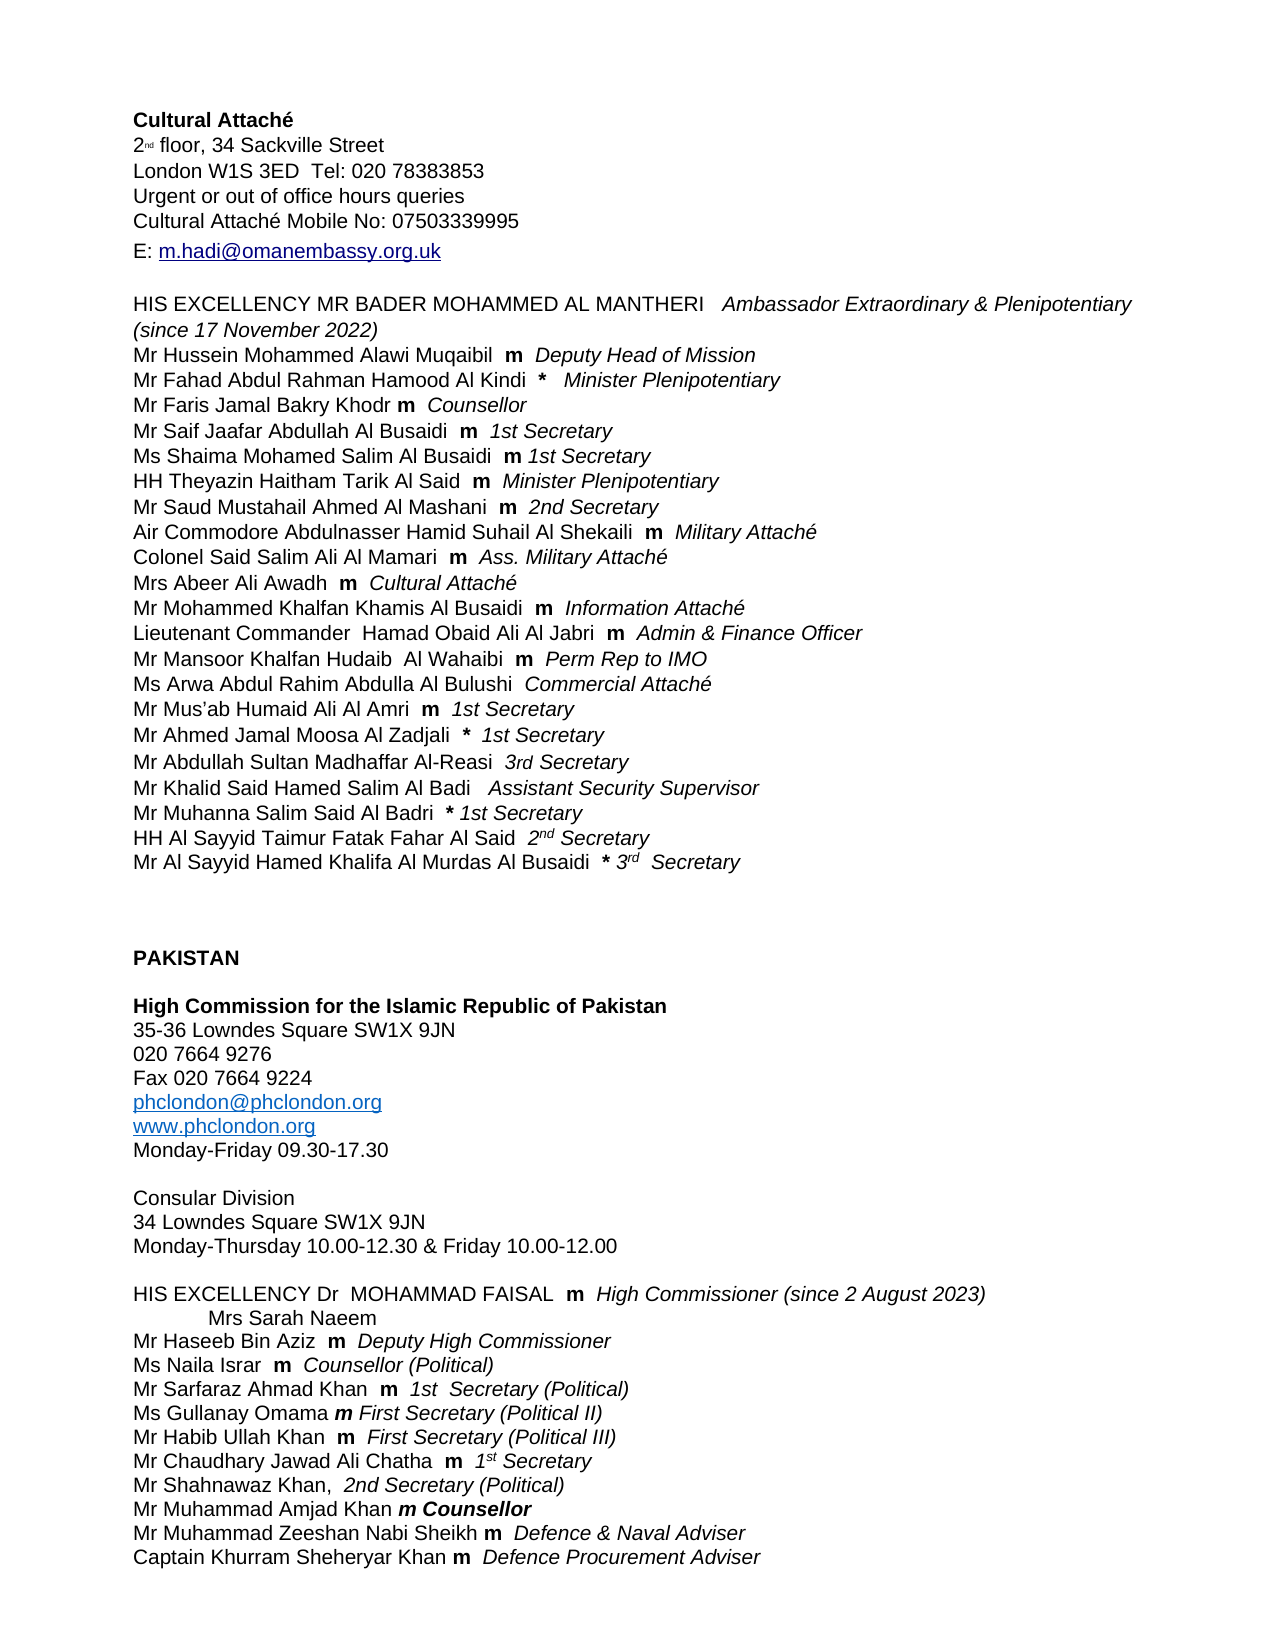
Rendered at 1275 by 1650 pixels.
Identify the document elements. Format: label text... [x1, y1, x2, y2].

text HIS EXCELLENCY Dr MOHAMMAD FAISAL m High Commissioner (since 2 August 2023) [133, 1281, 1181, 1305]
text Cultural Attaché [133, 108, 1181, 132]
text HIS EXCELLENCY MR BADER MOHAMMED AL MANTHERI Ambassador Extraordinary & Plenipotentiary (since 17 November 2022) [133, 292, 1181, 341]
text Mr Abdullah Sultan Madhaffar Al-Reasi 3rd Secretary [133, 748, 1181, 774]
text Mr Mansoor Khalfan Hudaib Al Wahaibi m Perm Rep to IMO [133, 646, 1181, 670]
text Mr Khalid Said Hamed Salim Al Badi Assistant Security Supervisor [133, 776, 1181, 799]
text Mr Mus’ab Humaid Ali Al Amri m 1st Secretary [133, 697, 1181, 721]
text Ms Shaima Mohamed Salim Al Busaidi m 1st Secretary [133, 444, 1181, 468]
text Colonel Said Salim Ali Al Mamari m Ass. Military Attaché [133, 545, 1181, 569]
text Mrs Abeer Ali Awadh m Cultural Attaché [133, 571, 1181, 594]
text Ms Arwa Abdul Rahim Abdulla Al Bulushi Commercial Attaché [133, 672, 1181, 696]
text 2nd floor, 34 Sackville Street [133, 133, 1181, 157]
text phclondon@phclondon.org [133, 1090, 1181, 1114]
text Mr Muhammad Zeeshan Nabi Sheikh m Defence & Naval Adviser [133, 1521, 1181, 1545]
text Ms Naila Israr m Counsellor (Political) [133, 1353, 1181, 1377]
text Cultural Attaché Mobile No: 07503339995 [133, 209, 1181, 233]
text Mr Chaudhary Jawad Ali Chatha m 1st Secretary [133, 1449, 1181, 1473]
text Lieutenant Commander Hamad Obaid Ali Al Jabri m Admin & Finance Officer [133, 621, 1181, 645]
text Monday-Thursday 10.00-12.30 & Friday 10.00-12.00 [133, 1233, 1181, 1257]
text Mr Muhanna Salim Said Al Badri * 1st Secretary [133, 801, 1181, 825]
text PAKISTAN [133, 946, 1181, 970]
text Mr Ahmed Jamal Moosa Al Zadjali * 1st Secretary [133, 722, 1181, 746]
text Mr Sarfaraz Ahmad Khan m 1st Secretary (Political) [133, 1377, 1181, 1401]
text E: m.hadi@omanembassy.org.uk [133, 234, 1181, 265]
text Mr Hussein Mohammed Alawi Muqaibil m Deputy Head of Mission [133, 343, 1181, 367]
text Mr Fahad Abdul Rahman Hamood Al Kindi * Minister Plenipotentiary [133, 368, 1181, 392]
text Consular Division [133, 1186, 1181, 1209]
text 020 7664 9276 [133, 1042, 1181, 1066]
text Air Commodore Abdulnasser Hamid Suhail Al Shekaili m Military Attaché [133, 520, 1181, 544]
text 35-36 Lowndes Square SW1X 9JN [133, 1018, 1181, 1042]
text Mr Shahnawaz Khan, 2nd Secretary (Political) [133, 1473, 1181, 1497]
text Mr Saud Mustahail Ahmed Al Mashani m 2nd Secretary [133, 494, 1181, 518]
text Monday-Friday 09.30-17.30 [133, 1138, 1181, 1162]
text Ms Gullanay Omama m First Secretary (Political II) [133, 1401, 1181, 1425]
text Mr Habib Ullah Khan m First Secretary (Political III) [133, 1425, 1181, 1449]
text Urgent or out of office hours queries [133, 184, 1181, 208]
text www.phclondon.org [133, 1114, 1181, 1138]
text Mrs Sarah Naeem [133, 1305, 1181, 1329]
text Mr Faris Jamal Bakry Khodr m Counsellor [133, 393, 1181, 417]
text Fax 020 7664 9224 [133, 1066, 1181, 1090]
text 34 Lowndes Square SW1X 9JN [133, 1209, 1181, 1233]
text HH Theyazin Haitham Tarik Al Said m Minister Plenipotentiary [133, 469, 1181, 493]
text Mr Saif Jaafar Abdullah Al Busaidi m 1st Secretary [133, 419, 1181, 443]
text London W1S 3ED Tel: 020 78383853 [133, 158, 1181, 182]
text Mr Mohammed Khalfan Khamis Al Busaidi m Information Attaché [133, 596, 1181, 620]
text HH Al Sayyid Taimur Fatak Fahar Al Said 2nd Secretary [133, 826, 1181, 850]
text Captain Khurram Sheheryar Khan m Defence Procurement Adviser [133, 1545, 1181, 1569]
text High Commission for the Islamic Republic of Pakistan [133, 994, 1181, 1018]
text Mr Haseeb Bin Aziz m Deputy High Commissioner [133, 1329, 1181, 1353]
text Mr Muhammad Amjad Khan m Counsellor [133, 1497, 1181, 1521]
text Mr Al Sayyid Hamed Khalifa Al Murdas Al Busaidi * 3rd Secretary [133, 850, 1181, 874]
